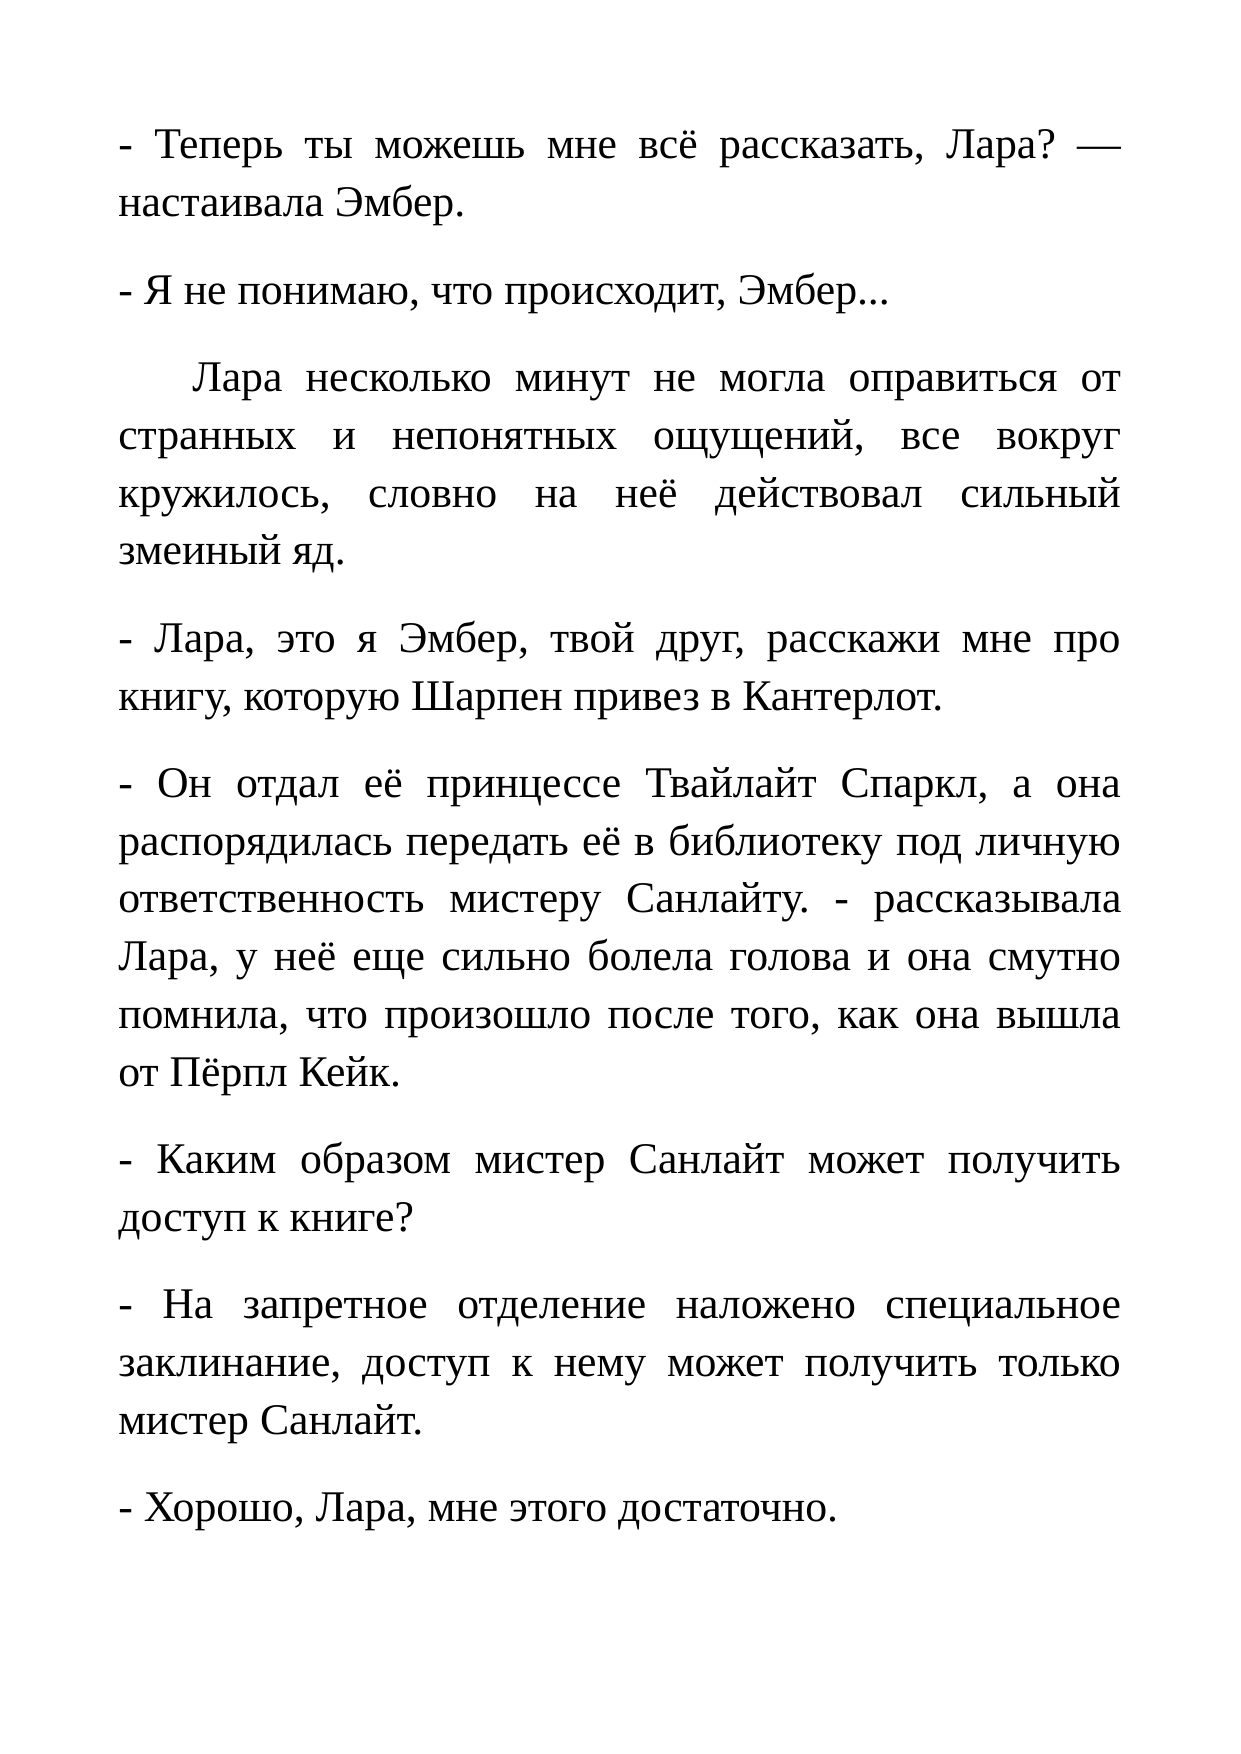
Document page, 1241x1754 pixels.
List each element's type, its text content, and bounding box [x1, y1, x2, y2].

text - Лара, это я Эмбер, твой друг, расскажи мне про книгу, которую Шарпен привез в Кантерлот. [118, 611, 1122, 719]
text - Теперь ты можешь мне всё рассказать, Лара? — настаивала Эмбер. [118, 118, 1122, 226]
text - Он отдал её принцессе Твайлайт Спаркл, а она распорядилась передать её в библиотеку под личную ответственность мистеру Санлайту. - рассказывала Лара, у неё еще сильно болела голова и она смутно помнила, что произошло после того, как она вышла от Пёрпл Кейк. [118, 756, 1122, 1096]
text - Каким образом мистер Санлайт может получить доступ к книге? [118, 1133, 1122, 1241]
text Лара несколько минут не могла оправиться от странных и непонятных ощущений, все вокруг кружилось, словно на неё действовал сильный змеиный яд. [118, 351, 1122, 574]
text - Я не понимаю, что происходит, Эмбер... [118, 263, 1122, 313]
text - На запретное отделение наложено специальное заклинание, доступ к нему может получить только мистер Санлайт. [118, 1278, 1122, 1444]
text - Хорошо, Лара, мне этого достаточно. [118, 1481, 1122, 1531]
